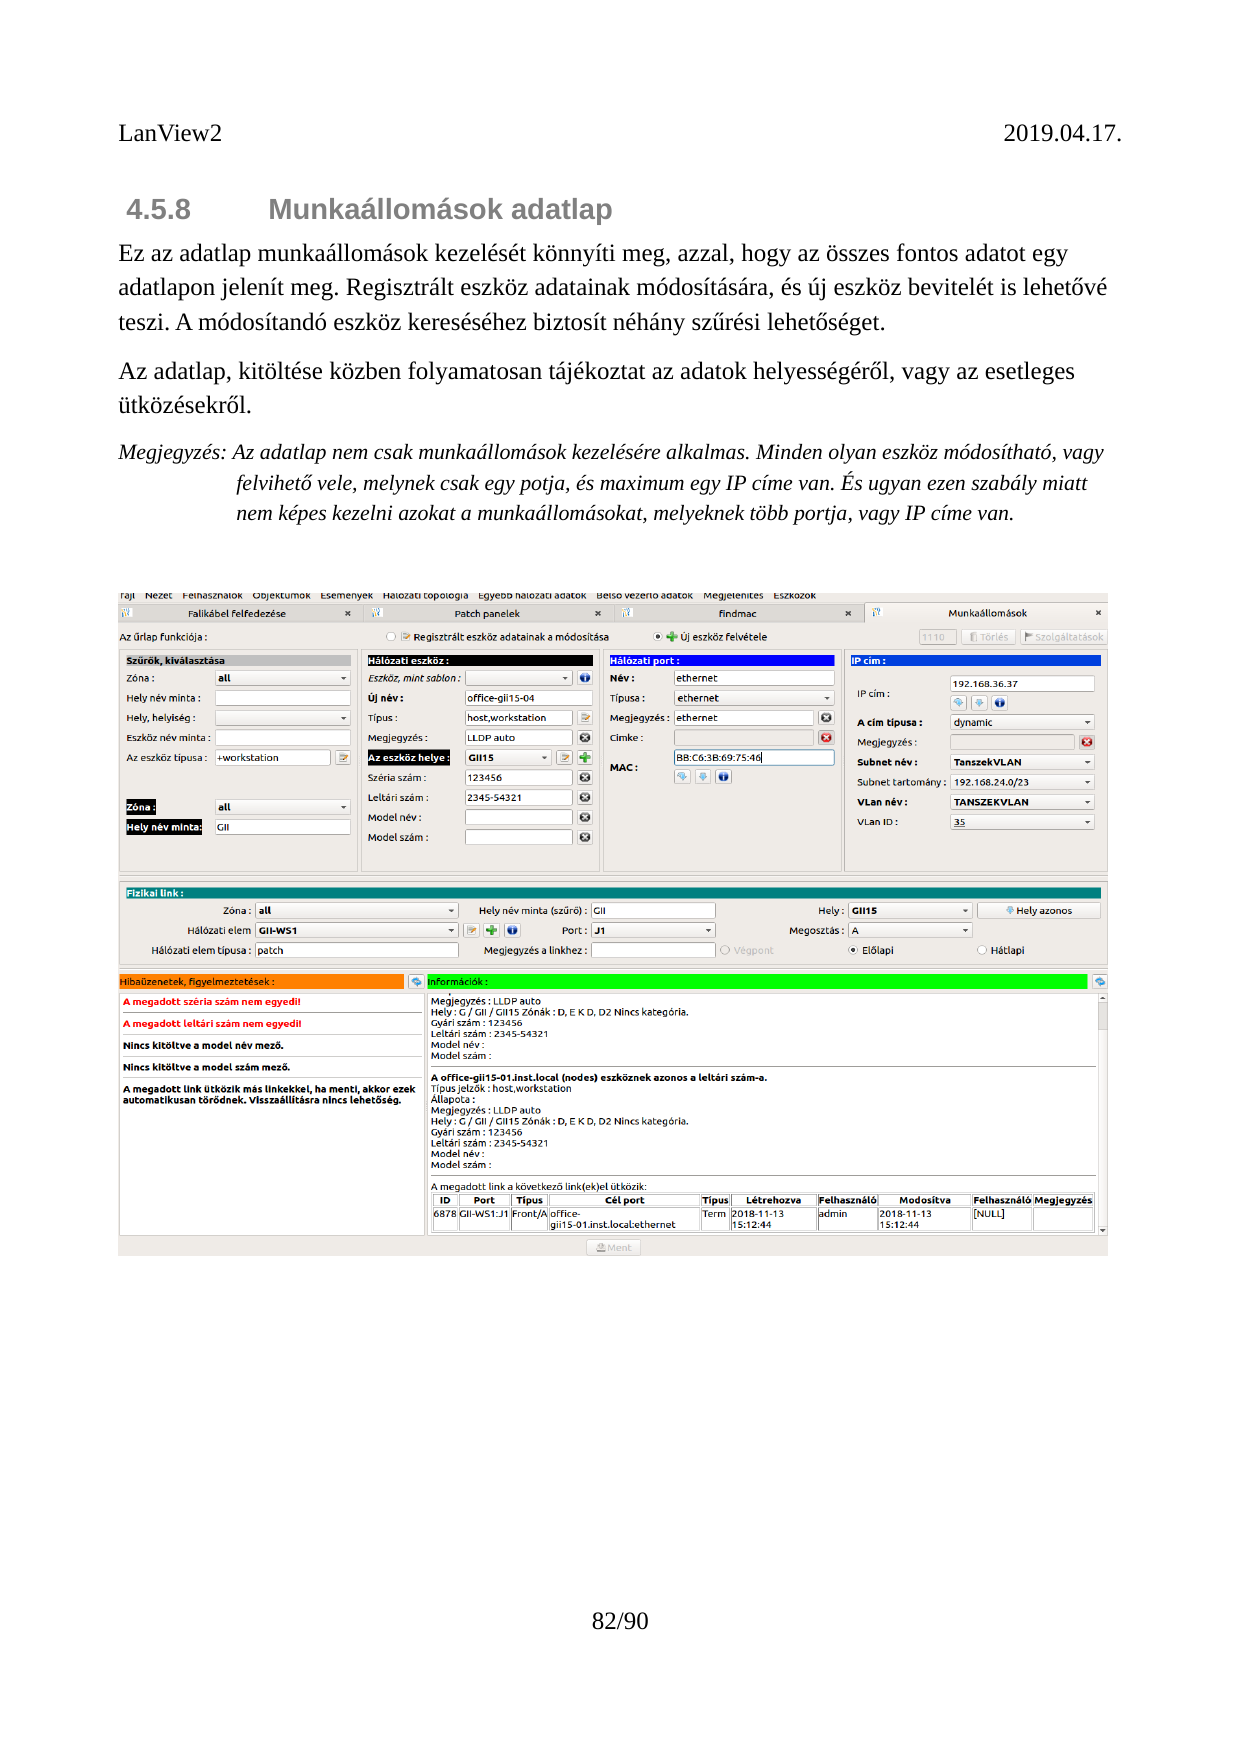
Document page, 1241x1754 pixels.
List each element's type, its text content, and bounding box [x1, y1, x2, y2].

subtitle Munkaállomások adatlap [118, 192, 1122, 225]
picture [118, 593, 1108, 1256]
text Megjegyzés: Az adatlap nem csak munkaállomások kezelésére alkalmas. Minden olyan eszköz módosítható, vagy felvihető vele, melynek csak egy potja, és maximum egy IP címe van. És ugyan ezen szabály miatt nem képes kezelni azokat a munkaállomásokat, melyeknek több portja, vagy IP címe van. [118, 439, 1122, 525]
text Az adatlap, kitöltése közben folyamatosan tájékoztat az adatok helyességéről, vagy az esetleges ütközésekről. [118, 356, 1122, 419]
text Ez az adatlap munkaállomások kezelését könnyíti meg, azzal, hogy az összes fontos adatot egy adatlapon jelenít meg. Regisztrált eszköz adatainak módosítására, és új eszköz bevitelét is lehetővé teszi. A módosítandó eszköz kereséséhez biztosít néhány szűrési lehetőséget. [118, 238, 1122, 335]
